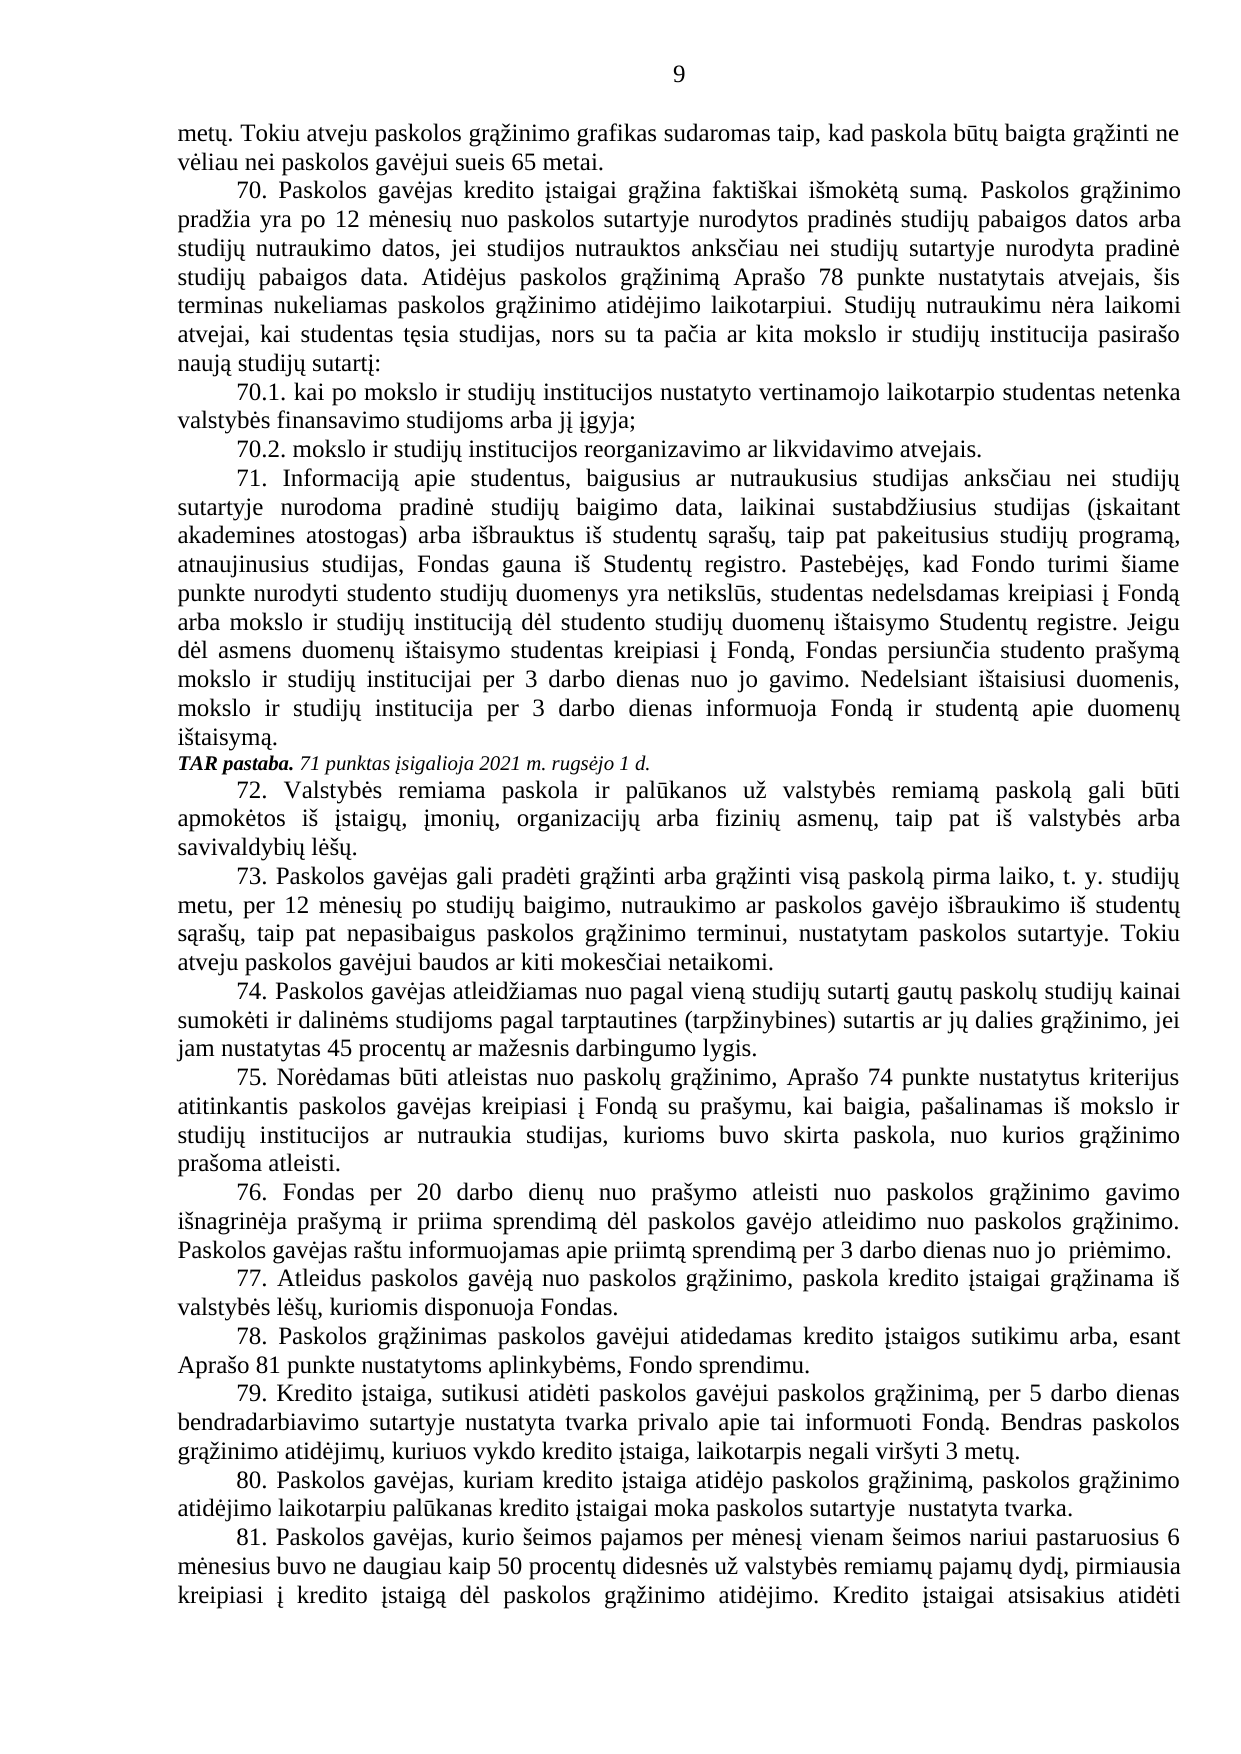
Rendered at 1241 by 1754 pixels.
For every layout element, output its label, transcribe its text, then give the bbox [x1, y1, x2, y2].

text metų. Tokiu atveju paskolos grąžinimo grafikas sudaromas taip, kad paskola būtų baigta grąžinti ne vėliau nei paskolos gavėjui sueis 65 metai. [177, 118, 1181, 176]
text 78. Paskolos grąžinimas paskolos gavėjui atidedamas kredito įstaigos sutikimu arba, esant Aprašo 81 punkte nustatytoms aplinkybėms, Fondo sprendimu. [177, 1321, 1181, 1378]
text 80. Paskolos gavėjas, kuriam kredito įstaiga atidėjo paskolos grąžinimą, paskolos grąžinimo atidėjimo laikotarpiu palūkanas kredito įstaigai moka paskolos sutartyje nustatyta tvarka. [177, 1465, 1181, 1522]
text 79. Kredito įstaiga, sutikusi atidėti paskolos gavėjui paskolos grąžinimą, per 5 darbo dienas bendradarbiavimo sutartyje nustatyta tvarka privalo apie tai informuoti Fondą. Bendras paskolos grąžinimo atidėjimų, kuriuos vykdo kredito įstaiga, laikotarpis negali viršyti 3 metų. [177, 1378, 1181, 1465]
text 72. Valstybės remiama paskola ir palūkanos už valstybės remiamą paskolą gali būti apmokėtos iš įstaigų, įmonių, organizacijų arba fizinių asmenų, taip pat iš valstybės arba savivaldybių lėšų. [177, 775, 1181, 861]
text 77. Atleidus paskolos gavėją nuo paskolos grąžinimo, paskola kredito įstaigai grąžinama iš valstybės lėšų, kuriomis disponuoja Fondas. [177, 1263, 1181, 1321]
text 74. Paskolos gavėjas atleidžiamas nuo pagal vieną studijų sutartį gautų paskolų studijų kainai sumokėti ir dalinėms studijoms pagal tarptautines (tarpžinybines) sutartis ar jų dalies grąžinimo, jei jam nustatytas 45 procentų ar mažesnis darbingumo lygis. [177, 976, 1181, 1062]
text 70.2. mokslo ir studijų institucijos reorganizavimo ar likvidavimo atvejais. [177, 434, 1181, 463]
text 70.1. kai po mokslo ir studijų institucijos nustatyto vertinamojo laikotarpio studentas netenka valstybės finansavimo studijoms arba jį įgyja; [177, 377, 1181, 434]
text 81. Paskolos gavėjas, kurio šeimos pajamos per mėnesį vienam šeimos nariui pastaruosius 6 mėnesius buvo ne daugiau kaip 50 procentų didesnės už valstybės remiamų pajamų dydį, pirmiausia kreipiasi į kredito įstaigą dėl paskolos grąžinimo atidėjimo. Kredito įstaigai atsisakius atidėti [177, 1522, 1181, 1608]
text 71. Informaciją apie studentus, baigusius ar nutraukusius studijas anksčiau nei studijų sutartyje nurodoma pradinė studijų baigimo data, laikinai sustabdžiusius studijas (įskaitant akademines atostogas) arba išbrauktus iš studentų sąrašų, taip pat pakeitusius studijų programą, atnaujinusius studijas, Fondas gauna iš Studentų registro. Pastebėjęs, kad Fondo turimi šiame punkte nurodyti studento studijų duomenys yra netikslūs, studentas nedelsdamas kreipiasi į Fondą arba mokslo ir studijų instituciją dėl studento studijų duomenų ištaisymo Studentų registre. Jeigu dėl asmens duomenų ištaisymo studentas kreipiasi į Fondą, Fondas persiunčia studento prašymą mokslo ir studijų institucijai per 3 darbo dienas nuo jo gavimo. Nedelsiant ištaisiusi duomenis, mokslo ir studijų institucija per 3 darbo dienas informuoja Fondą ir studentą apie duomenų ištaisymą. [177, 463, 1181, 751]
text 73. Paskolos gavėjas gali pradėti grąžinti arba grąžinti visą paskolą pirma laiko, t. y. studijų metu, per 12 mėnesių po studijų baigimo, nutraukimo ar paskolos gavėjo išbraukimo iš studentų sąrašų, taip pat nepasibaigus paskolos grąžinimo terminui, nustatytam paskolos sutartyje. Tokiu atveju paskolos gavėjui baudos ar kiti mokesčiai netaikomi. [177, 861, 1181, 976]
text 75. Norėdamas būti atleistas nuo paskolų grąžinimo, Aprašo 74 punkte nustatytus kriterijus atitinkantis paskolos gavėjas kreipiasi į Fondą su prašymu, kai baigia, pašalinamas iš mokslo ir studijų institucijos ar nutraukia studijas, kurioms buvo skirta paskola, nuo kurios grąžinimo prašoma atleisti. [177, 1062, 1181, 1177]
text 70. Paskolos gavėjas kredito įstaigai grąžina faktiškai išmokėtą sumą. Paskolos grąžinimo pradžia yra po 12 mėnesių nuo paskolos sutartyje nurodytos pradinės studijų pabaigos datos arba studijų nutraukimo datos, jei studijos nutrauktos anksčiau nei studijų sutartyje nurodyta pradinė studijų pabaigos data. Atidėjus paskolos grąžinimą Aprašo 78 punkte nustatytais atvejais, šis terminas nukeliamas paskolos grąžinimo atidėjimo laikotarpiui. Studijų nutraukimu nėra laikomi atvejai, kai studentas tęsia studijas, nors su ta pačia ar kita mokslo ir studijų institucija pasirašo naują studijų sutartį: [177, 176, 1181, 377]
text 76. Fondas per 20 darbo dienų nuo prašymo atleisti nuo paskolos grąžinimo gavimo išnagrinėja prašymą ir priima sprendimą dėl paskolos gavėjo atleidimo nuo paskolos grąžinimo. Paskolos gavėjas raštu informuojamas apie priimtą sprendimą per 3 darbo dienas nuo jo priėmimo. [177, 1177, 1181, 1263]
text TAR pastaba. 71 punktas įsigalioja 2021 m. rugsėjo 1 d. [177, 751, 1181, 775]
